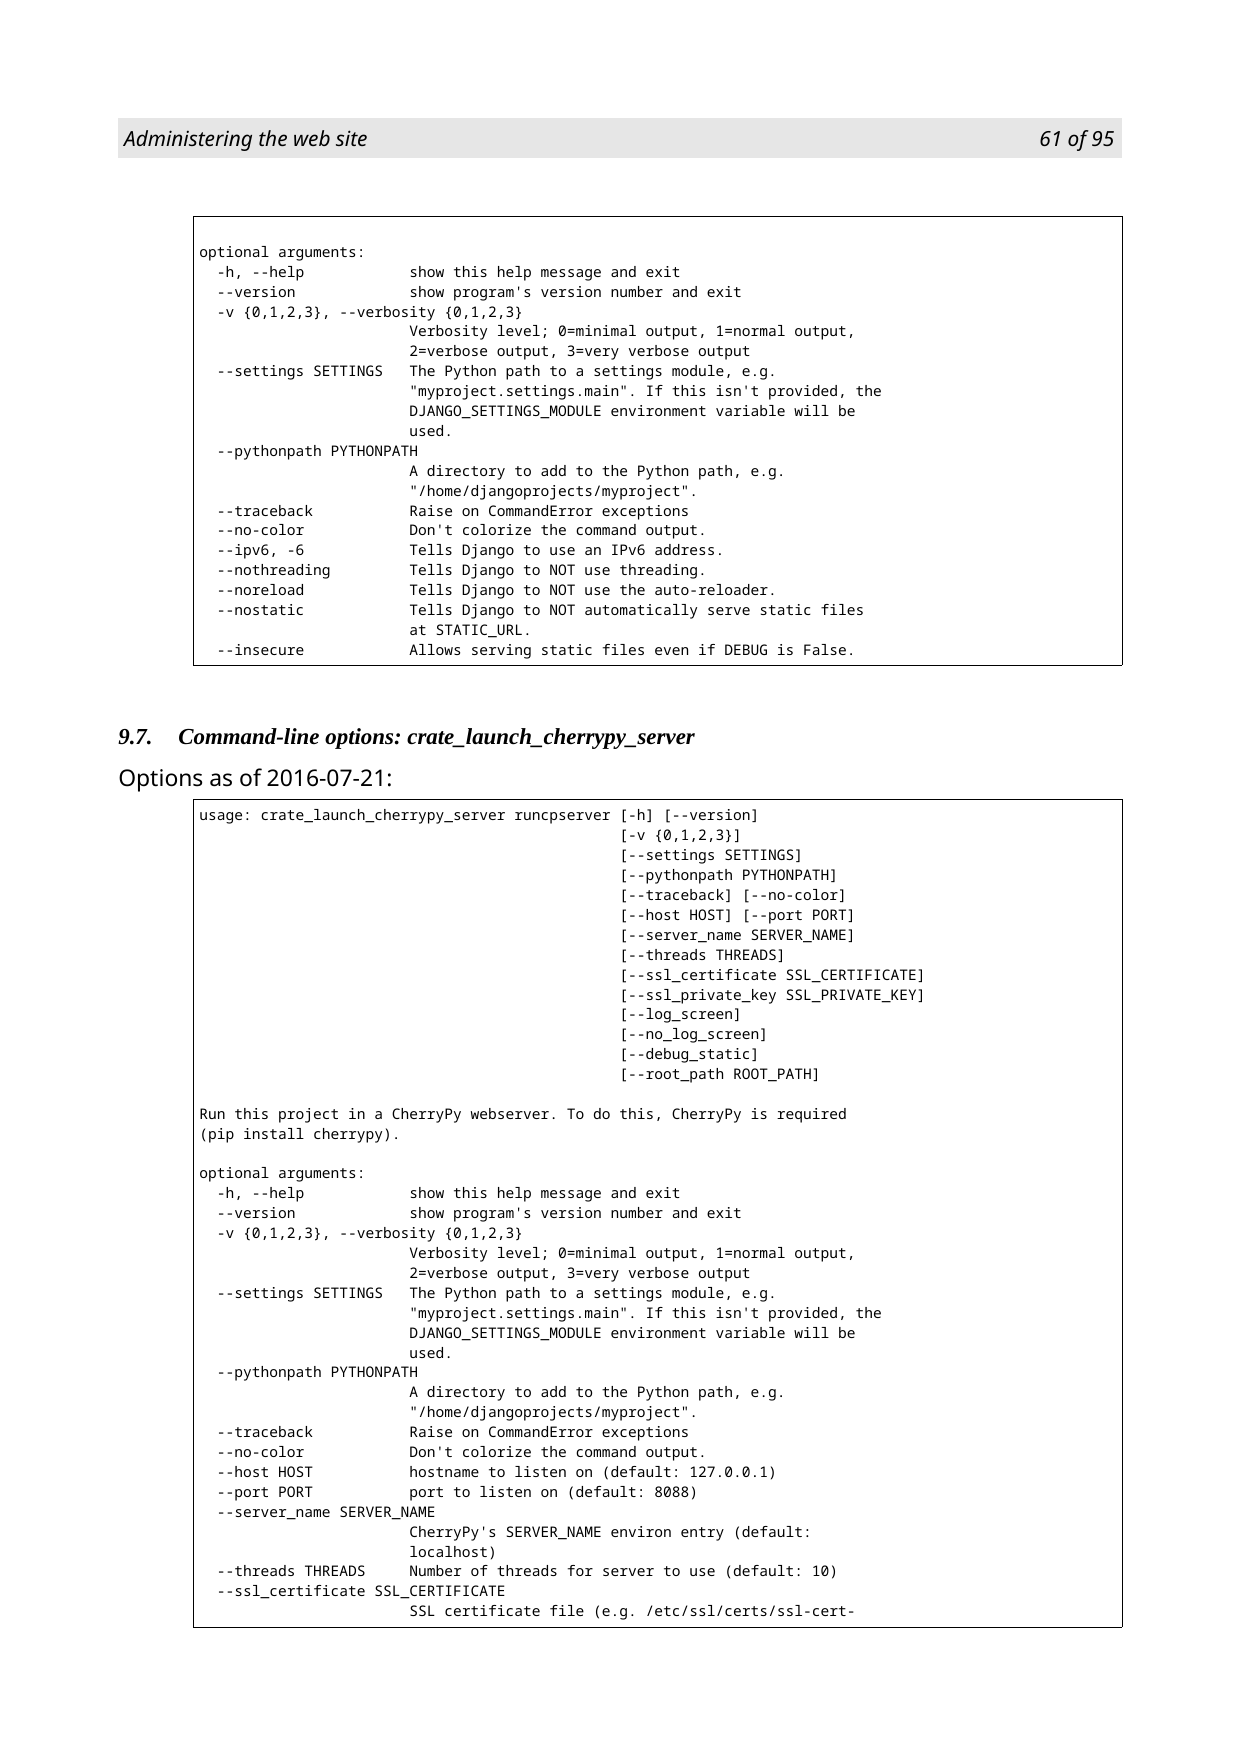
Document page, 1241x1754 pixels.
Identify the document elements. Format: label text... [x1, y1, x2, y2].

table_header optional arguments: -h, --help show this help message and exit --version show program's version number and exit -v {0,1,2,3}, --verbosity {0,1,2,3} Verbosity level; 0=minimal output, 1=normal output, 2=verbose output, 3=very verbose output --settings SETTINGS The Python path to a settings module, e.g. "myproject.settings.main". If this isn't provided, the DJANGO_SETTINGS_MODULE environment variable will be used. --pythonpath PYTHONPATH A directory to add to the Python path, e.g. "/home/djangoprojects/myproject". --traceback Raise on CommandError exceptions --no-color Don't colorize the command output. --ipv6, -6 Tells Django to use an IPv6 address. --nothreading Tells Django to NOT use threading. --noreload Tells Django to NOT use the auto-reloader. --nostatic Tells Django to NOT automatically serve static files at STATIC_URL. --insecure Allows serving static files even if DEBUG is False. [194, 217, 1122, 665]
text Options as of 2016-07-21: [118, 762, 1122, 793]
table_header usage: crate_launch_cherrypy_server runcpserver [-h] [--version] [-v {0,1,2,3}] [--settings SETTINGS] [--pythonpath PYTHONPATH] [--traceback] [--no-color] [--host HOST] [--port PORT] [--server_name SERVER_NAME] [--threads THREADS] [--ssl_certificate SSL_CERTIFICATE] [--ssl_private_key SSL_PRIVATE_KEY] [--log_screen] [--no_log_screen] [--debug_static] [--root_path ROOT_PATH] Run this project in a CherryPy webserver. To do this, CherryPy is required (pip install cherrypy). optional arguments: -h, --help show this help message and exit --version show program's version number and exit -v {0,1,2,3}, --verbosity {0,1,2,3} Verbosity level; 0=minimal output, 1=normal output, 2=verbose output, 3=very verbose output --settings SETTINGS The Python path to a settings module, e.g. "myproject.settings.main". If this isn't provided, the DJANGO_SETTINGS_MODULE environment variable will be used. --pythonpath PYTHONPATH A directory to add to the Python path, e.g. "/home/djangoprojects/myproject". --traceback Raise on CommandError exceptions --no-color Don't colorize the command output. --host HOST hostname to listen on (default: 127.0.0.1) --port PORT port to listen on (default: 8088) --server_name SERVER_NAME CherryPy's SERVER_NAME environ entry (default: localhost) --threads THREADS Number of threads for server to use (default: 10) --ssl_certificate SSL_CERTIFICATE SSL certificate file (e.g. /etc/ssl/certs/ssl-cert- [194, 800, 1122, 1627]
subtitle Command-line options: crate_launch_cherrypy_server [118, 723, 1122, 750]
